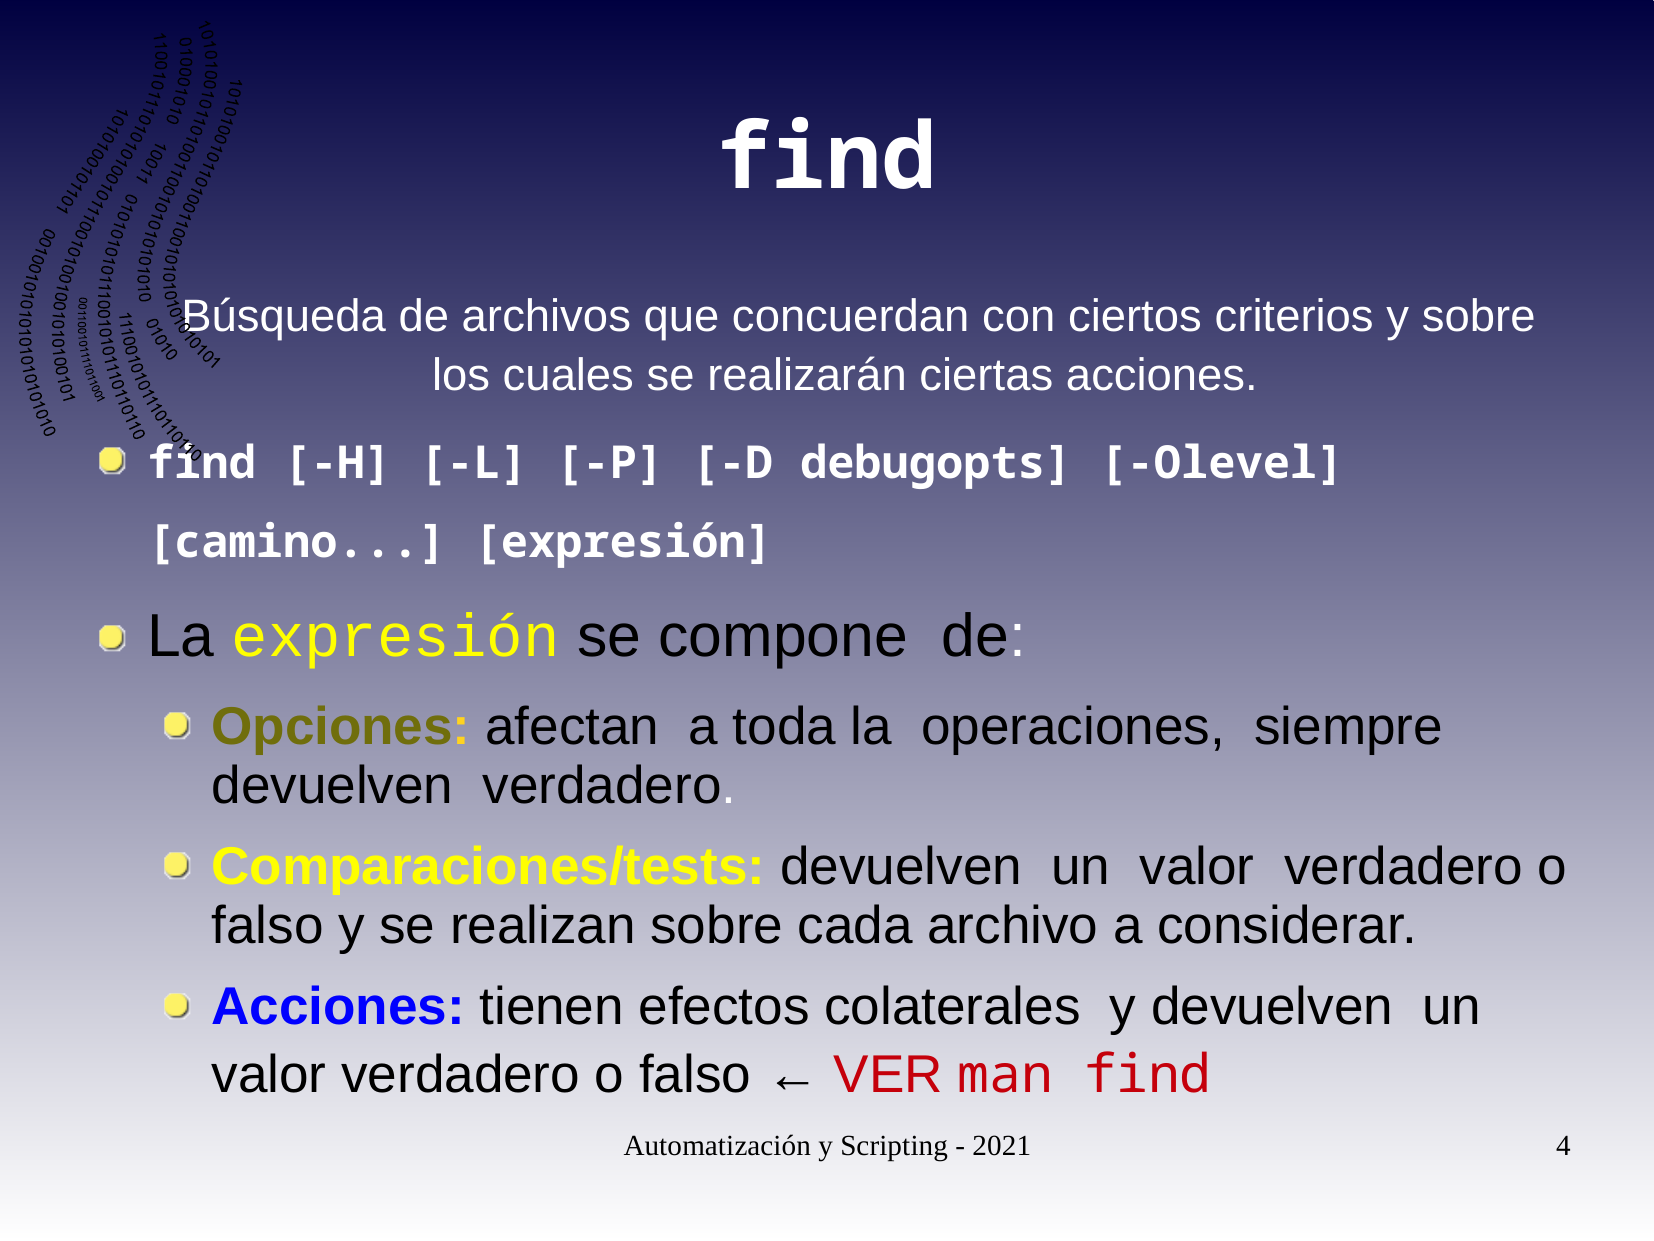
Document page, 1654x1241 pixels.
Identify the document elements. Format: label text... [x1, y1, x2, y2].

title find [243, 49, 1571, 257]
list Búsqueda de archivos que concuerdan con ciertos criterios y sobre los cuales se realizarán ciertas acciones. find [-H] [-L] [-P] [-D debugopts] [-Olevel] [camino...] [expresión] La expresión se compone de: Opciones: afectan a toda la operaciones, siempre devuelven verdadero. Comparaciones/tests: devuelven un valor verdadero o falso y se realizan sobre cada archivo a considerar. Acciones: tienen efectos colaterales y devuelven un valor verdadero o falso ← VER man find [82, 290, 1571, 1111]
picture [18, 20, 243, 461]
